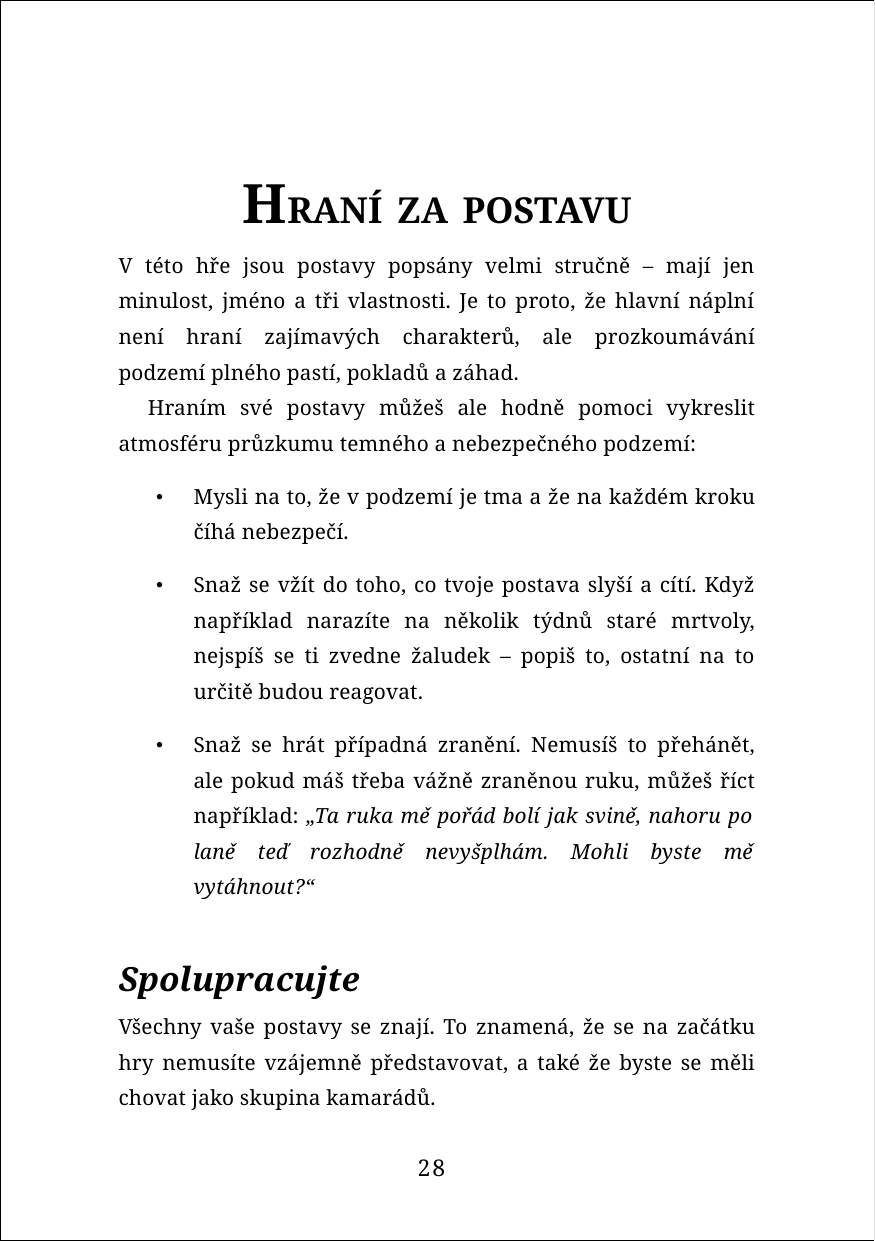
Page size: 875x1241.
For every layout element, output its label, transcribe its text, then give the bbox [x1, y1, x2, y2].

text Všechny vaše postavy se znají. To znamená, že se na začátku hry nemusíte vzájemně představovat, a také že byste se měli chovat jako skupina kamarádů. [118, 1012, 756, 1112]
list Snaž se vžít do toho, co tvoje postava slyší a cítí. Když například narazíte na několik týdnů staré mrtvoly, nejspíš se ti zvedne žaludek – popiš to, ostatní na to určitě budou reagovat. [156, 571, 756, 706]
subtitle Spolupracujte [118, 955, 756, 1001]
text V této hře jsou postavy popsány velmi stručně – mají jen minulost, jméno a tři vlastnosti. Je to proto, že hlavní náplní není hraní zajímavých charakterů, ale prozkoumávání podzemí plného pastí, pokladů a záhad. Hraním své postavy můžeš ale hodně pomoci vykreslit atmosféru průzkumu temného a nebezpečného podzemí: [118, 251, 756, 457]
subtitle Hraní za postavu [118, 166, 756, 239]
list Snaž se hrát případná zranění. Nemusíš to přehánět, ale pokud máš třeba vážně zraněnou ruku, můžeš říct například: „Ta ruka mě pořád bolí jak svině, nahoru po laně teď rozhodně nevyšplhám. Mohli byste mě vytáhnout?“ [156, 730, 756, 901]
list Mysli na to, že v podzemí je tma a že na každém kroku číhá nebezpečí. [156, 482, 756, 546]
